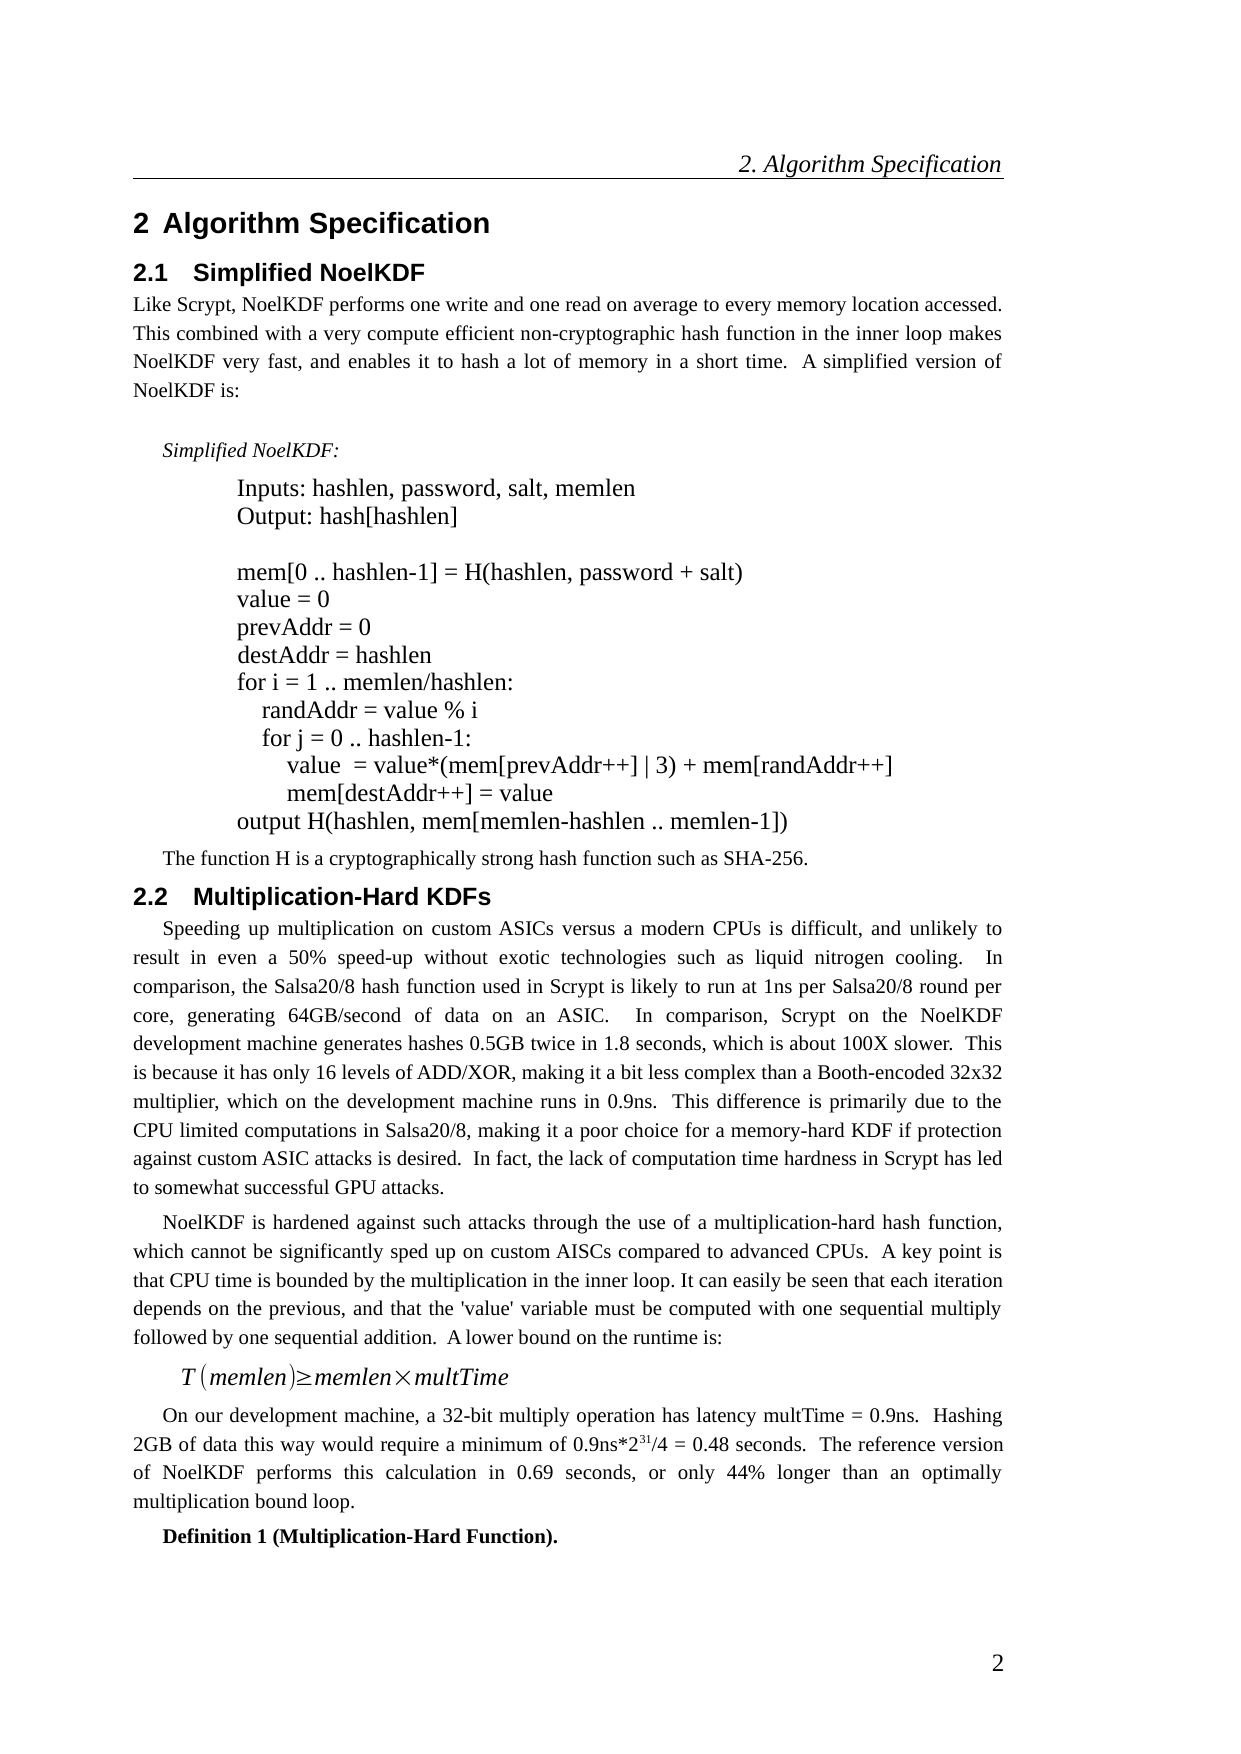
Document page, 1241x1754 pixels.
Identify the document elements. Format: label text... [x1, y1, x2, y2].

text for j = 0 .. hashlen-1: [162, 724, 952, 752]
subtitle Algorithm Specification [133, 207, 1004, 240]
text randAddr = value % i [162, 696, 952, 724]
text Output: hash[hashlen] [162, 502, 952, 530]
text for i = 1 .. memlen/hashlen: [162, 668, 952, 696]
subtitle Simplified NoelKDF [133, 258, 1004, 286]
text destAddr = hashlen [162, 641, 952, 668]
text Speeding up multiplication on custom ASICs versus a modern CPUs is difficult, and unlikely to result in even a 50% speed-up without exotic technologies such as liquid nitrogen cooling. In comparison, the Salsa20/8 hash function used in Scrypt is likely to run at 1ns per Salsa20/8 round per core, generating 64GB/second of data on an ASIC. In comparison, Scrypt on the NoelKDF development machine generates hashes 0.5GB twice in 1.8 seconds, which is about 100X slower. This is because it has only 16 levels of ADD/XOR, making it a bit less complex than a Booth-encoded 32x32 multiplier, which on the development machine runs in 0.9ns. This difference is primarily due to the CPU limited computations in Salsa20/8, making it a poor choice for a memory-hard KDF if protection against custom ASIC attacks is desired. In fact, the lack of computation time hardness in Scrypt has led to somewhat successful GPU attacks. [133, 917, 1004, 1199]
text value = value*(mem[prevAddr++] | 3) + mem[randAddr++] [162, 752, 952, 779]
text output H(hashlen, mem[memlen-hashlen .. memlen-1]) [162, 807, 952, 835]
text value = 0 [162, 585, 952, 613]
text Like Scrypt, NoelKDF performs one write and one read on average to every memory location accessed. This combined with a very compute efficient non-cryptographic hash function in the inner loop makes NoelKDF very fast, and enables it to hash a lot of memory in a short time. A simplified version of NoelKDF is: [133, 293, 1004, 402]
text mem[destAddr++] = value [162, 779, 952, 807]
text NoelKDF is hardened against such attacks through the use of a multiplication-hard hash function, which cannot be significantly sped up on custom AISCs compared to advanced CPUs. A key point is that CPU time is bounded by the multiplication in the inner loop. It can easily be seen that each iteration depends on the previous, and that the 'value' variable must be computed with one sequential multiply followed by one sequential addition. A lower bound on the runtime is: [133, 1211, 1004, 1349]
text The function H is a cryptographically strong hash function such as SHA-256. [133, 847, 1004, 870]
text mem[0 .. hashlen-1] = H(hashlen, password + salt) [162, 558, 952, 585]
subtitle Multiplication-Hard KDFs [133, 883, 1004, 911]
text On our development machine, a 32-bit multiply operation has latency multTime = 0.9ns. Hashing 2GB of data this way would require a minimum of 0.9ns*231/4 = 0.48 seconds. The reference version of NoelKDF performs this calculation in 0.69 seconds, or only 44% longer than an optimally multiplication bound loop. [133, 1404, 1004, 1513]
text Simplified NoelKDF: [162, 439, 952, 462]
text prevAddr = 0 [162, 613, 952, 641]
text Definition 1 (Multiplication-Hard Function). [133, 1525, 1004, 1548]
text Inputs: hashlen, password, salt, memlen [162, 474, 952, 502]
